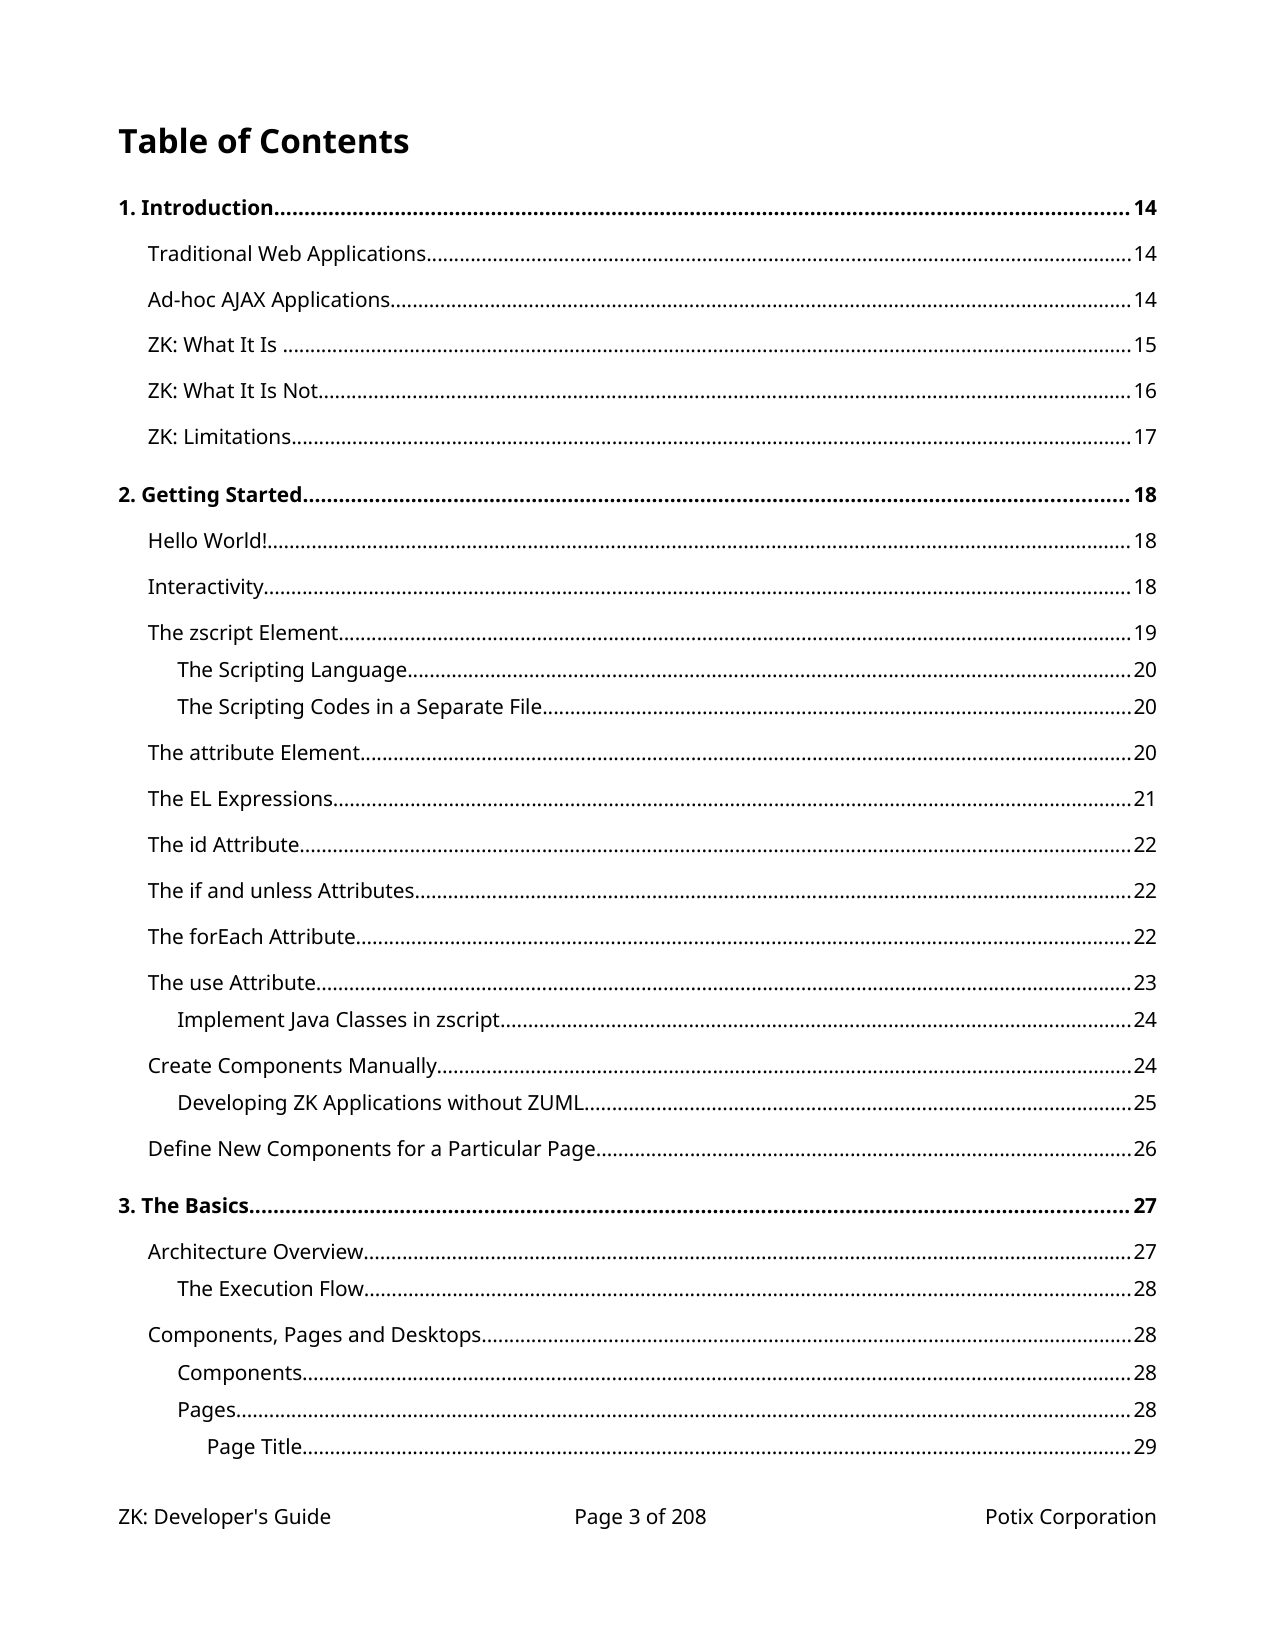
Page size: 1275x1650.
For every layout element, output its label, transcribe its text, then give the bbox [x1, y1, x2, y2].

subtitle Table of Contents [118, 118, 1157, 163]
text The Scripting Codes in a Separate File 20 [177, 692, 1157, 720]
text The forEach Attribute 22 [148, 922, 1157, 950]
text Create Components Manually 24 [148, 1051, 1157, 1079]
text The id Attribute 22 [148, 830, 1157, 858]
text Components, Pages and Desktops 28 [148, 1321, 1157, 1349]
text Page Title 29 [207, 1432, 1157, 1460]
text Developing ZK Applications without ZUML 25 [177, 1088, 1157, 1116]
text Architecture Overview 27 [148, 1237, 1157, 1266]
text The use Attribute 23 [148, 968, 1157, 996]
text Define New Components for a Particular Page 26 [148, 1134, 1157, 1162]
text 3. The Basics 27 [118, 1192, 1157, 1220]
text The zscript Element 19 [148, 618, 1157, 646]
text The if and unless Attributes 22 [148, 876, 1157, 904]
text ZK: What It Is Not 16 [148, 377, 1157, 405]
text Traditional Web Applications 14 [148, 239, 1157, 267]
text Pages 28 [177, 1395, 1157, 1423]
text The attribute Element 20 [148, 738, 1157, 766]
text The EL Expressions 21 [148, 784, 1157, 812]
text Hello World! 18 [148, 526, 1157, 554]
text The Execution Flow 28 [177, 1274, 1157, 1303]
text Components 28 [177, 1358, 1157, 1386]
text ZK: What It Is 15 [148, 331, 1157, 359]
text 2. Getting Started 18 [118, 480, 1157, 508]
text Interactivity 18 [148, 572, 1157, 600]
text Ad-hoc AJAX Applications 14 [148, 285, 1157, 313]
text Implement Java Classes in zscript 24 [177, 1005, 1157, 1033]
text The Scripting Language 20 [177, 655, 1157, 683]
text 1. Introduction 14 [118, 193, 1157, 221]
text ZK: Limitations 17 [148, 422, 1157, 451]
